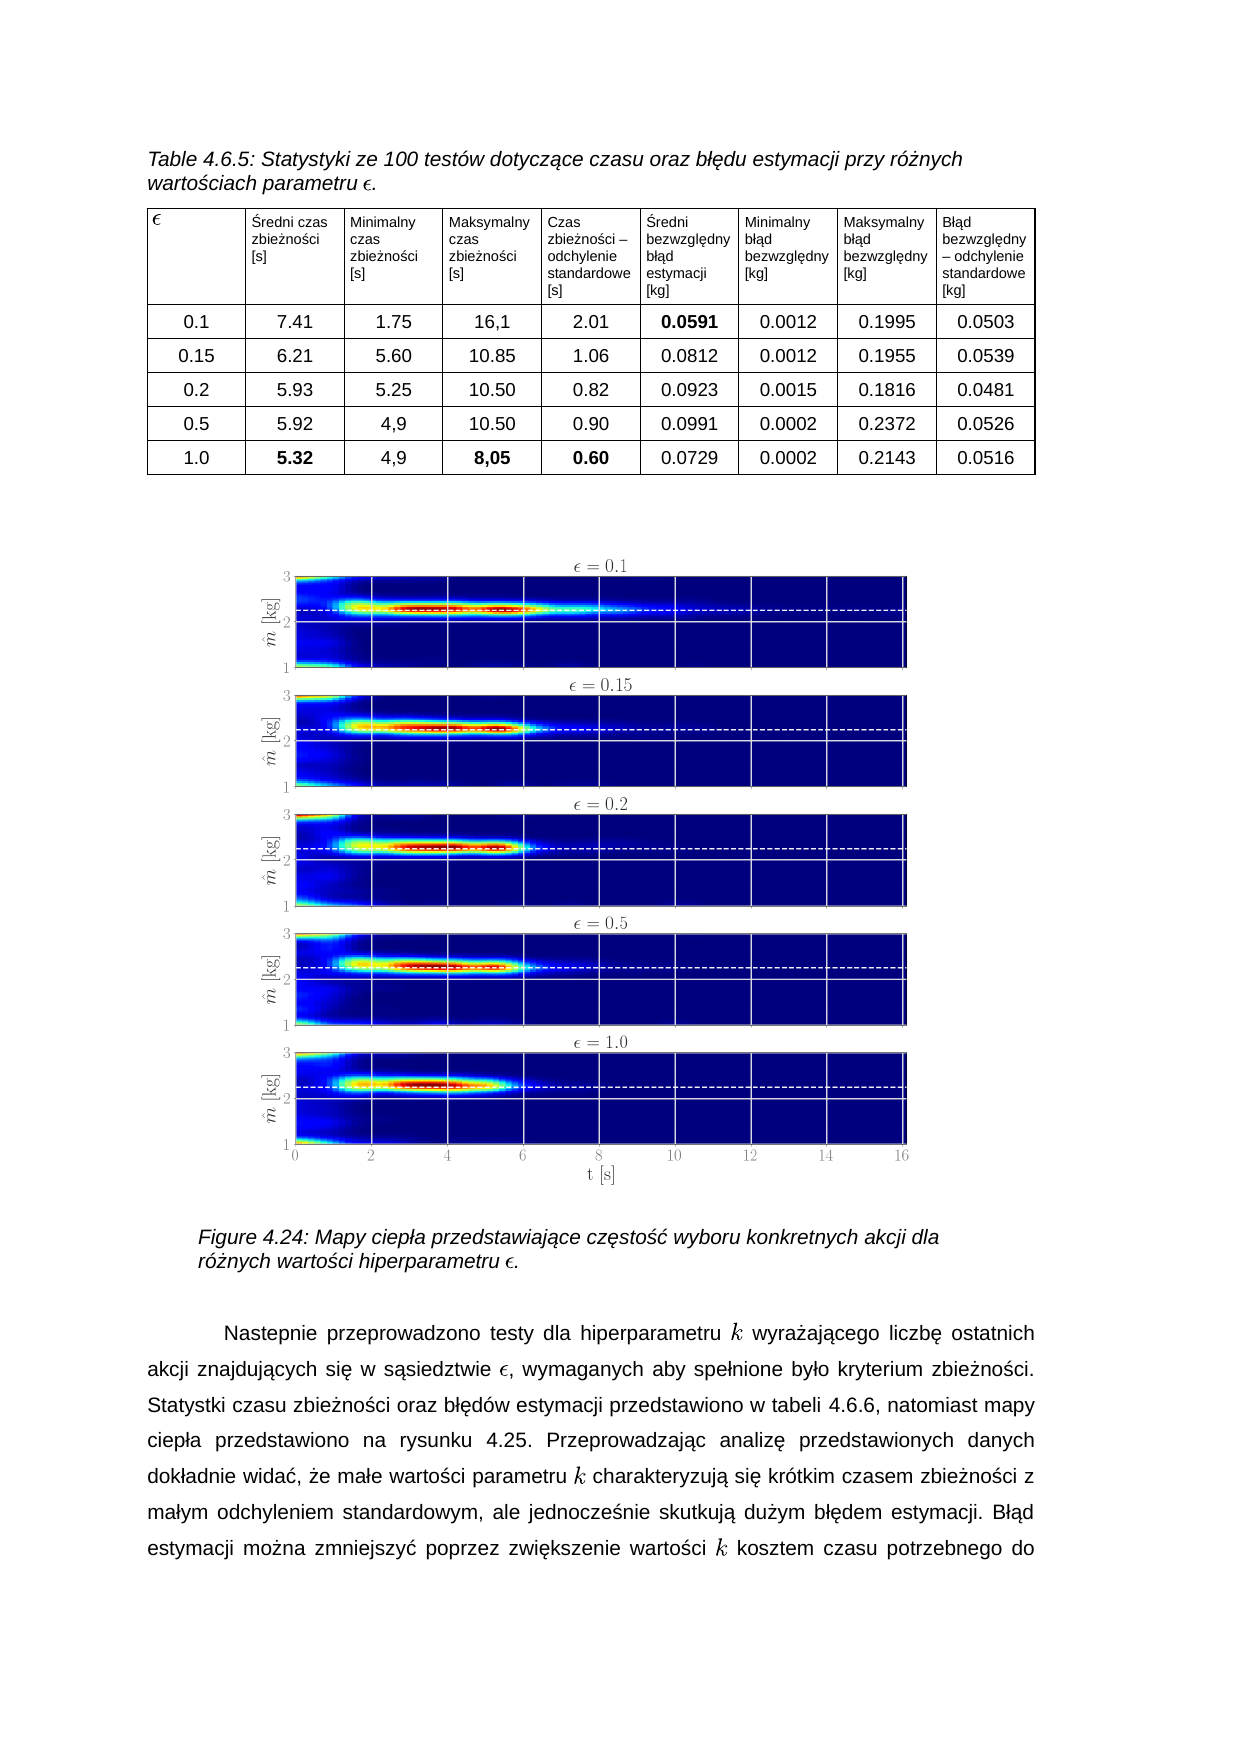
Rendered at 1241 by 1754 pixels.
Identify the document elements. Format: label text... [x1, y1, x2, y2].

text Nastepnie przeprowadzono testy dla hiperparametru wyrażającego liczbę ostatnich akcji znajdujących się w sąsiedztwie , wymaganych aby spełnione było kryterium zbieżności. Statystki czasu zbieżności oraz błędów estymacji przedstawiono w tabeli 4.6.6, natomiast mapy ciepła przedstawiono na rysunku 4.25. Przeprowadzając analizę przedstawionych danych dokładnie widać, że małe wartości parametru charakteryzują się krótkim czasem zbieżności z małym odchyleniem standardowym, ale jednocześnie skutkują dużym błędem estymacji. Błąd estymacji można zmniejszyć poprzez zwiększenie wartości kosztem czasu potrzebnego do [147, 1321, 1035, 1560]
table_header Maksymalny błąd bezwzględny [kg] [838, 209, 936, 304]
table_cell 16,1 [443, 305, 541, 338]
table_cell 8,05 [443, 441, 541, 474]
table_cell 0,1995 [838, 305, 936, 338]
table_cell 0.1 [148, 305, 245, 338]
table_cell 0,0002 [739, 407, 837, 440]
table_cell 0,0012 [739, 339, 837, 372]
picture [197, 487, 984, 1225]
table_cell 0,60 [542, 441, 640, 474]
table_cell 0,0503 [937, 305, 1034, 338]
table_cell 0,0591 [641, 305, 738, 338]
table_cell 5,92 [246, 407, 344, 440]
table_cell 0,0516 [937, 441, 1034, 474]
table_header Minimalny błąd bezwzględny [kg] [739, 209, 837, 304]
table_cell 0,2372 [838, 407, 936, 440]
table_header Maksymalny czas zbieżności [s] [443, 209, 541, 304]
table_cell 6,21 [246, 339, 344, 372]
table_cell 7,41 [246, 305, 344, 338]
table_cell 0,0481 [937, 373, 1034, 406]
table_cell 1,75 [345, 305, 442, 338]
table_cell 0,1816 [838, 373, 936, 406]
table_cell 0.15 [148, 339, 245, 372]
table_cell 0,2143 [838, 441, 936, 474]
table_cell 0,0526 [937, 407, 1034, 440]
text Figure 4.24: Mapy ciepła przedstawiające częstość wyboru konkretnych akcji dla różnych wartości hiperparametru . [198, 1225, 984, 1273]
table_cell 5,93 [246, 373, 344, 406]
text Table 4.6.5: Statystyki ze 100 testów dotyczące czasu oraz błędu estymacji przy różnych wartościach parametru . [147, 147, 1035, 195]
table_cell 0,0539 [937, 339, 1034, 372]
table_cell 10,50 [443, 407, 541, 440]
table_header Błąd bezwzględny – odchylenie standardowe [kg] [937, 209, 1034, 304]
table_header Czas zbieżności – odchylenie standardowe [s] [542, 209, 640, 304]
table_cell 4,9 [345, 441, 442, 474]
table_header Średni bezwzględny błąd estymacji [kg] [641, 209, 738, 304]
table_cell 0,0015 [739, 373, 837, 406]
table_cell 5,25 [345, 373, 442, 406]
table_cell 0,82 [542, 373, 640, 406]
table_header [148, 209, 245, 304]
table_cell 0,0729 [641, 441, 738, 474]
table_header Minimalny czas zbieżności [s] [345, 209, 442, 304]
table_cell 4,9 [345, 407, 442, 440]
table_cell 2,01 [542, 305, 640, 338]
table_cell 10,50 [443, 373, 541, 406]
table_cell 5,60 [345, 339, 442, 372]
table_header Średni czas zbieżności [s] [246, 209, 344, 304]
table_cell 10,85 [443, 339, 541, 372]
table_cell 0,0923 [641, 373, 738, 406]
table_cell 5,32 [246, 441, 344, 474]
table_cell 0,0002 [739, 441, 837, 474]
table_cell 1,06 [542, 339, 640, 372]
table_cell 0.2 [148, 373, 245, 406]
table_cell 0,0012 [739, 305, 837, 338]
table_cell 0.5 [148, 407, 245, 440]
table_cell 0,0991 [641, 407, 738, 440]
table_cell 0,90 [542, 407, 640, 440]
table_cell 1.0 [148, 441, 245, 474]
table_cell 0,0812 [641, 339, 738, 372]
table_cell 0,1955 [838, 339, 936, 372]
